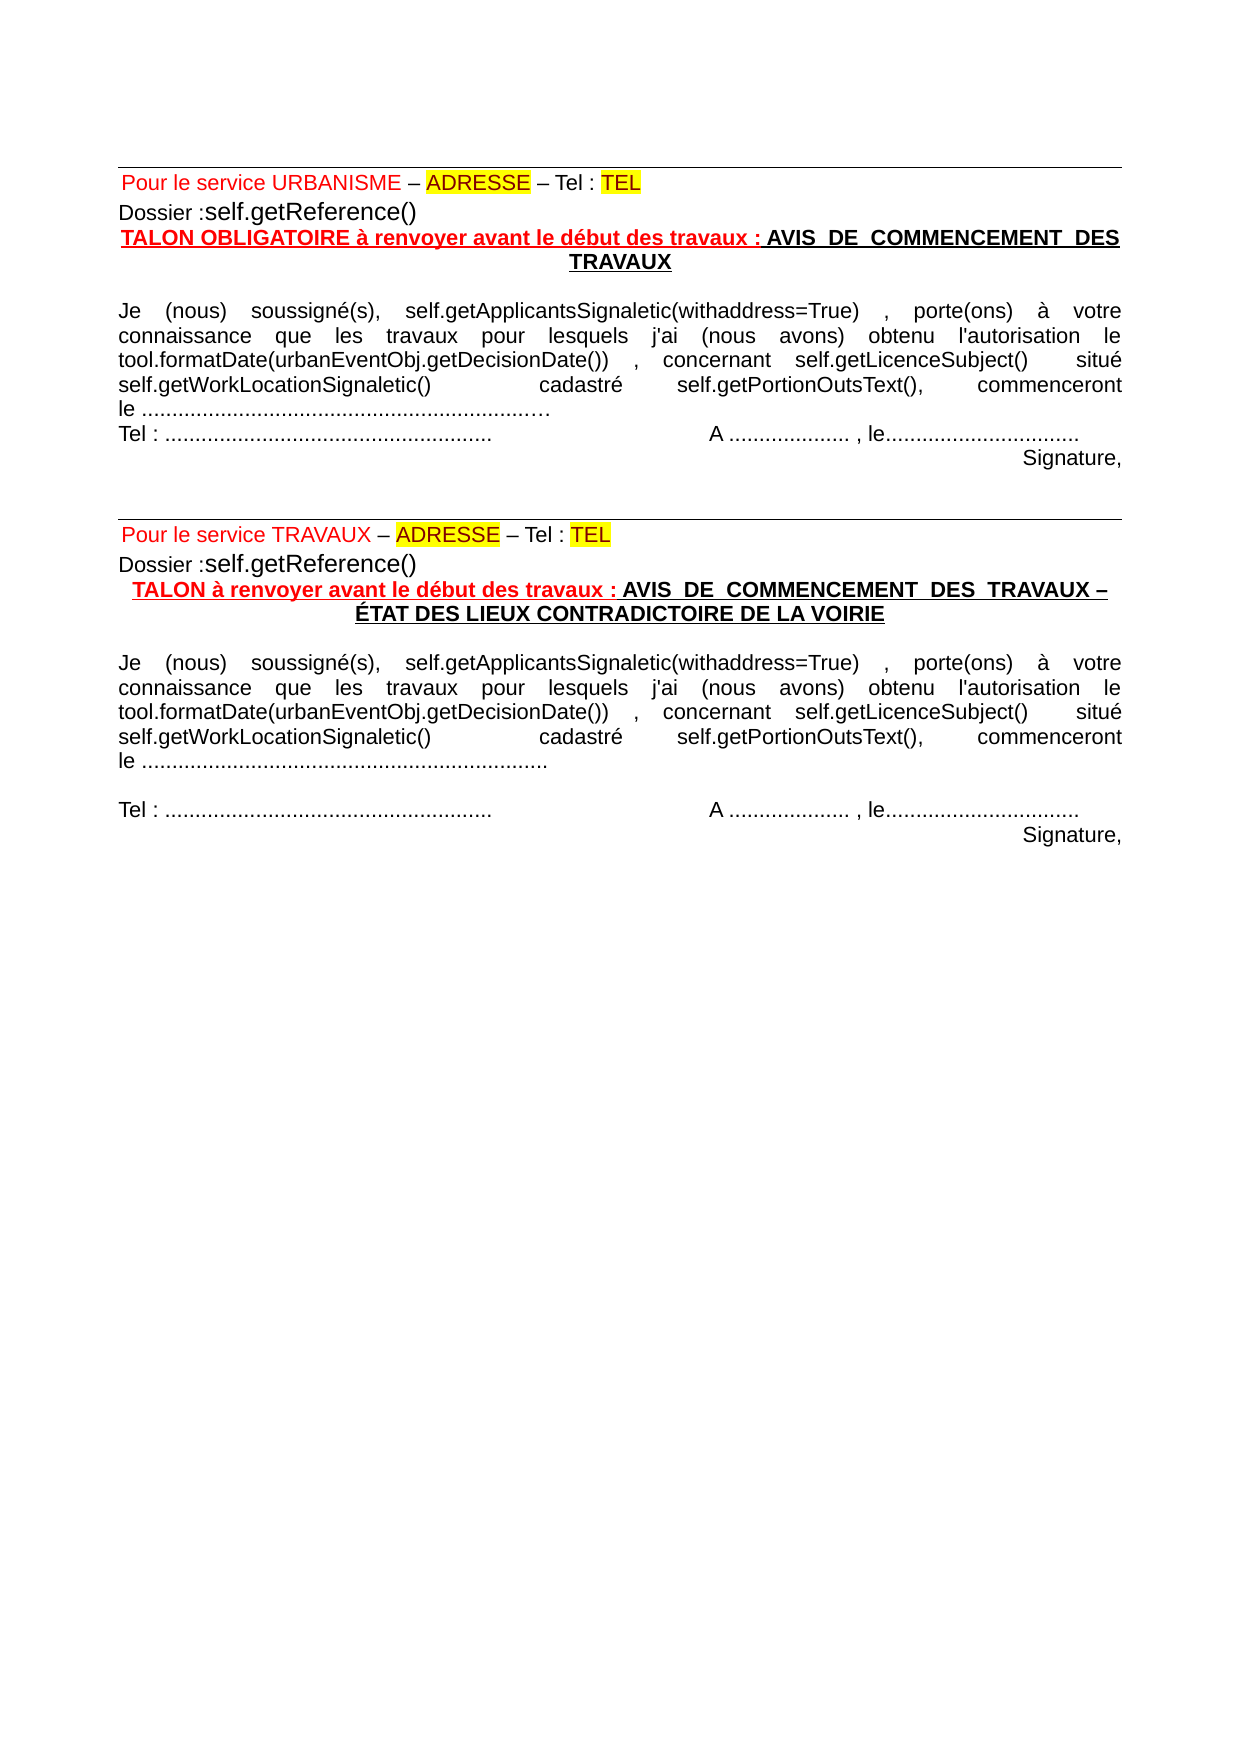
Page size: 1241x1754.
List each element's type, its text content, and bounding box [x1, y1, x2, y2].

text Tel : ...................................................... A .................... , le................................ [118, 421, 1122, 446]
text Tel : ...................................................... A .................... , le................................ [118, 798, 1122, 822]
text Dossier :self.getReference() [118, 197, 1122, 225]
text Signature, [118, 822, 1122, 847]
text Dossier :self.getReference() [118, 549, 1122, 577]
text TALON à renvoyer avant le début des travaux : AVIS DE COMMENCEMENT DES TRAVAUX – ÉTAT DES LIEUX CONTRADICTOIRE DE LA VOIRIE [118, 577, 1122, 626]
text Signature, [118, 446, 1122, 470]
text Je (nous) soussigné(s), self.getApplicantsSignaletic(withaddress=True) , porte(ons) à votre connaissance que les travaux pour lesquels j'ai (nous avons) obtenu l'autorisation le tool.formatDate(urbanEventObj.getDecisionDate()) , concernant self.getLicenceSubject() situé self.getWorkLocationSignaletic() cadastré self.getPortionOutsText(), commenceront le ................................................................… [118, 299, 1122, 421]
text Je (nous) soussigné(s), self.getApplicantsSignaletic(withaddress=True) , porte(ons) à votre connaissance que les travaux pour lesquels j'ai (nous avons) obtenu l'autorisation le tool.formatDate(urbanEventObj.getDecisionDate()) , concernant self.getLicenceSubject() situé self.getWorkLocationSignaletic() cadastré self.getPortionOutsText(), commenceront le ................................................................... [118, 651, 1122, 773]
text Pour le service TRAVAUX – ADRESSE – Tel : TEL [118, 520, 1122, 549]
text Pour le service URBANISME – ADRESSE – Tel : TEL [118, 168, 1122, 197]
text TALON OBLIGATOIRE à renvoyer avant le début des travaux : AVIS DE COMMENCEMENT DES TRAVAUX [118, 225, 1122, 274]
